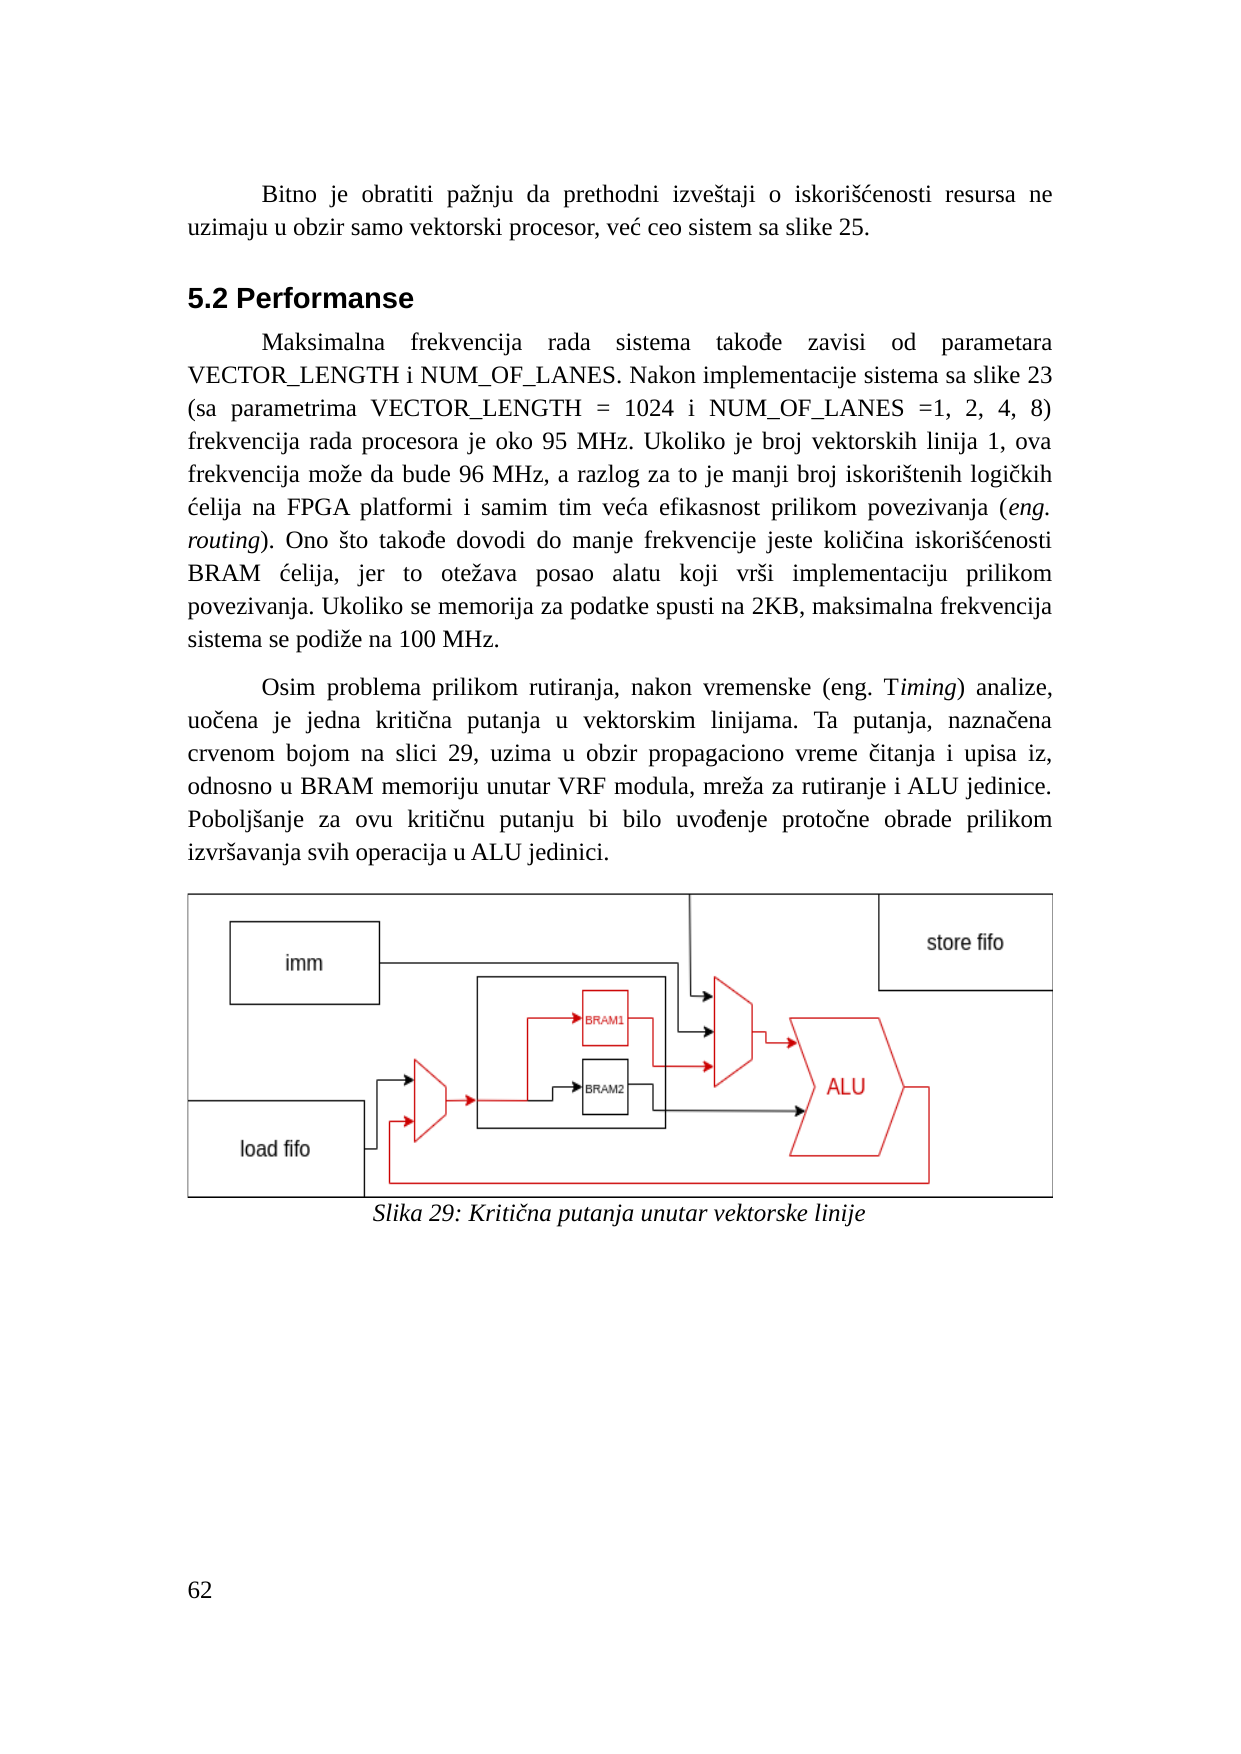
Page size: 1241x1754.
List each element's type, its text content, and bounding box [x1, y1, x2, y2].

text Bitno je obratiti pažnju da prethodni izveštaji o iskorišćenosti resursa ne uzimaju u obzir samo vektorski procesor, već ceo sistem sa slike 25. [187, 179, 1053, 241]
text Osim problema prilikom rutiranja, nakon vremenske (eng. Timing) analize, uočena je jedna kritična putanja u vektorskim linijama. Ta putanja, naznačena crvenom bojom na slici 29, uzima u obzir propagaciono vreme čitanja i upisa iz, odnosno u BRAM memoriju unutar VRF modula, mreža za rutiranje i ALU jedinice. Poboljšanje za ovu kritičnu putanju bi bilo uvođenje protočne obrade prilikom izvršavanja svih operacija u ALU jedinici. [187, 672, 1053, 866]
picture [187, 884, 1053, 1198]
subtitle 5.2 Performanse [187, 281, 1053, 314]
text Maksimalna frekvencija rada sistema takođe zavisi od parametara VECTOR_LENGTH i NUM_OF_LANES. Nakon implementacije sistema sa slike 23 (sa parametrima VECTOR_LENGTH = 1024 i NUM_OF_LANES =1, 2, 4, 8) frekvencija rada procesora je oko 95 MHz. Ukoliko je broj vektorskih linija 1, ova frekvencija može da bude 96 MHz, a razlog za to je manji broj iskorištenih logičkih ćelija na FPGA platformi i samim tim veća efikasnost prilikom povezivanja (eng. routing). Ono što takođe dovodi do manje frekvencije jeste količina iskorišćenosti BRAM ćelija, jer to otežava posao alatu koji vrši implementaciju prilikom povezivanja. Ukoliko se memorija za podatke spusti na 2KB, maksimalna frekvencija sistema se podiže na 100 MHz. [187, 327, 1053, 653]
text Slika 29: Kritična putanja unutar vektorske linije [187, 1198, 1053, 1226]
